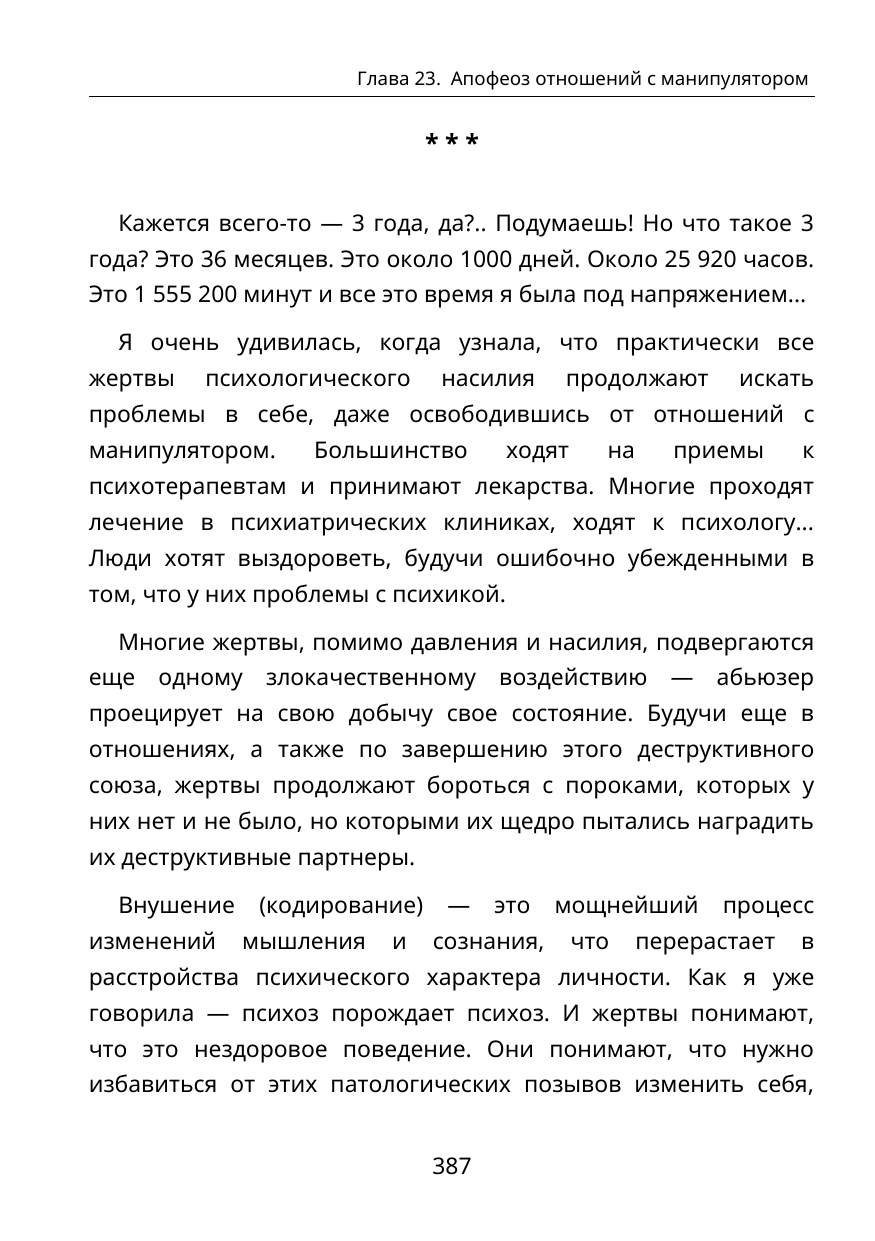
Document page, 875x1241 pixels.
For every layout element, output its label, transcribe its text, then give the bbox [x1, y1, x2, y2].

text Многие жертвы, помимо давления и насилия, подвергаются еще одному злокачественному воздействию — абьюзер проецирует на свою добычу свое состояние. Будучи еще в отношениях, а также по завершению этого деструктивного союза, жертвы продолжают бороться с пороками, которых у них нет и не было, но которыми их щедро пытались наградить их деструктивные партнеры. [88, 625, 815, 872]
text Кажется всего-то — 3 года, да?.. Подумаешь! Но что такое 3 года? Это 36 месяцев. Это около 1000 дней. Около 25 920 часов. Это 1 555 200 минут и все это время я была под напряжением... [88, 207, 815, 310]
subtitle * * * [88, 126, 815, 160]
text Я очень удивилась, когда узнала, что практически все жертвы психологического насилия продолжают искать проблемы в себе, даже освободившись от отношений с манипулятором. Большинство ходят на приемы к психотерапевтам и принимают лекарства. Многие проходят лечение в психиатрических клиниках, ходят к психологу... Люди хотят выздороветь, будучи ошибочно убежденными в том, что у них проблемы с психикой. [88, 326, 815, 609]
text Внушение (кодирование) — это мощнейший процесс изменений мышления и сознания, что перерастает в расстройства психического характера личности. Как я уже говорила — психоз порождает психоз. И жертвы понимают, что это нездоровое поведение. Они понимают, что нужно избавиться от этих патологических позывов изменить себя, [88, 889, 815, 1100]
